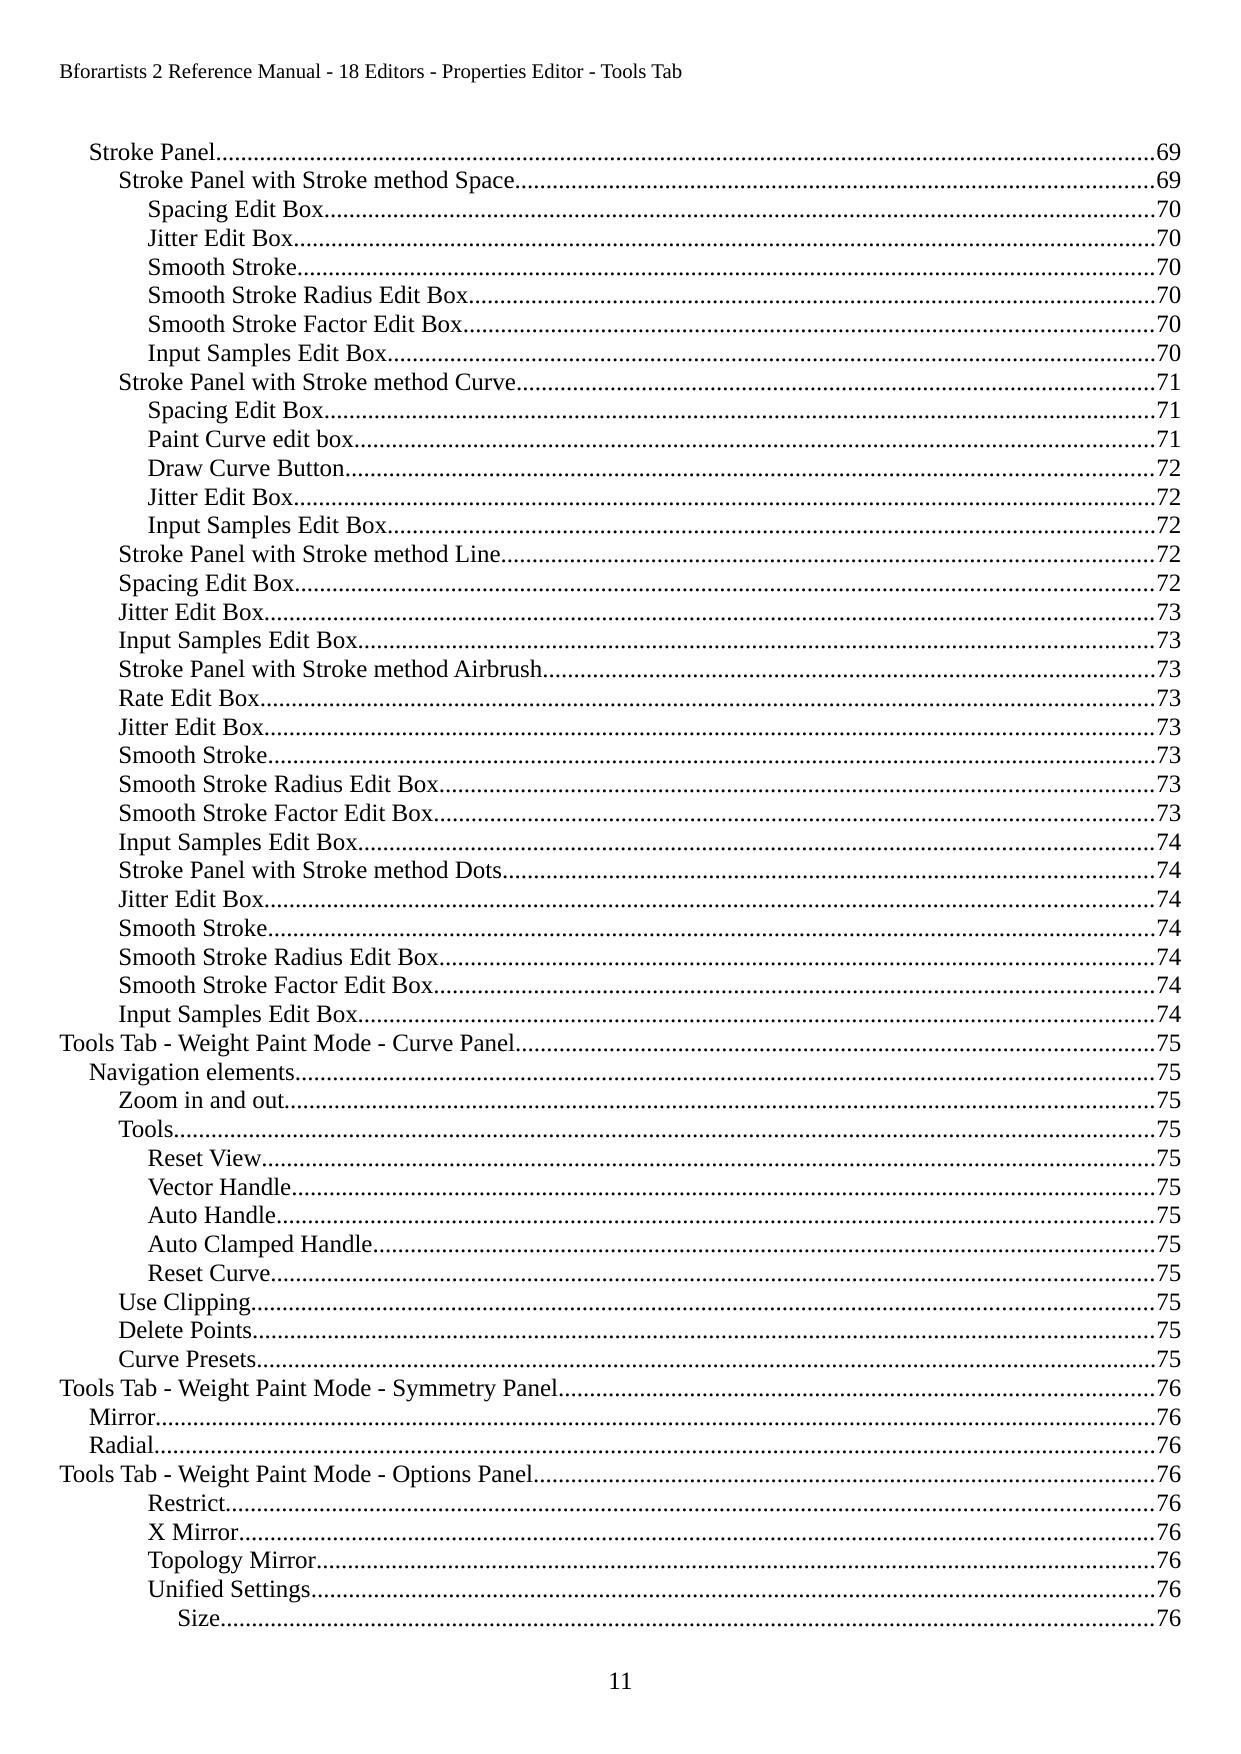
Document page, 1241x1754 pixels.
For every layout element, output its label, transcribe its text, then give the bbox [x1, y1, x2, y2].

text Curve Presets 75 [118, 1344, 1181, 1373]
text Smooth Stroke Radius Edit Box 73 [118, 769, 1181, 798]
text Auto Handle 75 [147, 1200, 1181, 1229]
text Stroke Panel with Stroke method Line 72 [118, 539, 1181, 568]
text Tools Tab - Weight Paint Mode - Options Panel 76 [59, 1459, 1181, 1488]
text Stroke Panel with Stroke method Airbrush 73 [118, 654, 1181, 683]
text Jitter Edit Box 70 [147, 223, 1181, 252]
text Paint Curve edit box 71 [147, 424, 1181, 453]
text Use Clipping 75 [118, 1287, 1181, 1315]
text Spacing Edit Box 71 [147, 395, 1181, 424]
text Tools 75 [118, 1114, 1181, 1143]
text Mirror 76 [88, 1402, 1181, 1430]
text Draw Curve Button 72 [147, 453, 1181, 482]
text Jitter Edit Box 74 [118, 884, 1181, 913]
text Navigation elements 75 [88, 1057, 1181, 1085]
text Rate Edit Box 73 [118, 683, 1181, 712]
text Stroke Panel with Stroke method Curve 71 [118, 367, 1181, 395]
text Topology Mirror 76 [147, 1545, 1181, 1574]
text Tools Tab - Weight Paint Mode - Symmetry Panel 76 [59, 1373, 1181, 1402]
text Smooth Stroke Radius Edit Box 74 [118, 942, 1181, 970]
text Input Samples Edit Box 74 [118, 827, 1181, 855]
text Smooth Stroke Radius Edit Box 70 [147, 280, 1181, 309]
text Smooth Stroke 74 [118, 913, 1181, 942]
text Auto Clamped Handle 75 [147, 1229, 1181, 1258]
text Input Samples Edit Box 73 [118, 625, 1181, 654]
text Reset View 75 [147, 1143, 1181, 1172]
text Jitter Edit Box 73 [118, 712, 1181, 740]
text Delete Points 75 [118, 1315, 1181, 1344]
text Reset Curve 75 [147, 1258, 1181, 1287]
text Size 76 [177, 1603, 1181, 1632]
text Input Samples Edit Box 70 [147, 338, 1181, 367]
text Stroke Panel with Stroke method Space 69 [118, 165, 1181, 194]
text Stroke Panel with Stroke method Dots 74 [118, 855, 1181, 884]
text Smooth Stroke Factor Edit Box 73 [118, 798, 1181, 827]
text Tools Tab - Weight Paint Mode - Curve Panel 75 [59, 1028, 1181, 1057]
text Restrict 76 [147, 1488, 1181, 1517]
text Smooth Stroke Factor Edit Box 74 [118, 970, 1181, 999]
text Spacing Edit Box 70 [147, 194, 1181, 223]
text Zoom in and out 75 [118, 1085, 1181, 1114]
text Input Samples Edit Box 72 [147, 510, 1181, 539]
text Spacing Edit Box 72 [118, 568, 1181, 597]
text Jitter Edit Box 73 [118, 597, 1181, 625]
text Unified Settings 76 [147, 1574, 1181, 1603]
text Smooth Stroke 73 [118, 740, 1181, 769]
text Radial 76 [88, 1430, 1181, 1459]
text Input Samples Edit Box 74 [118, 999, 1181, 1028]
text Vector Handle 75 [147, 1172, 1181, 1200]
text Smooth Stroke Factor Edit Box 70 [147, 309, 1181, 338]
text Smooth Stroke 70 [147, 252, 1181, 280]
text X Mirror 76 [147, 1517, 1181, 1545]
text Jitter Edit Box 72 [147, 482, 1181, 510]
text Stroke Panel 69 [88, 137, 1181, 165]
